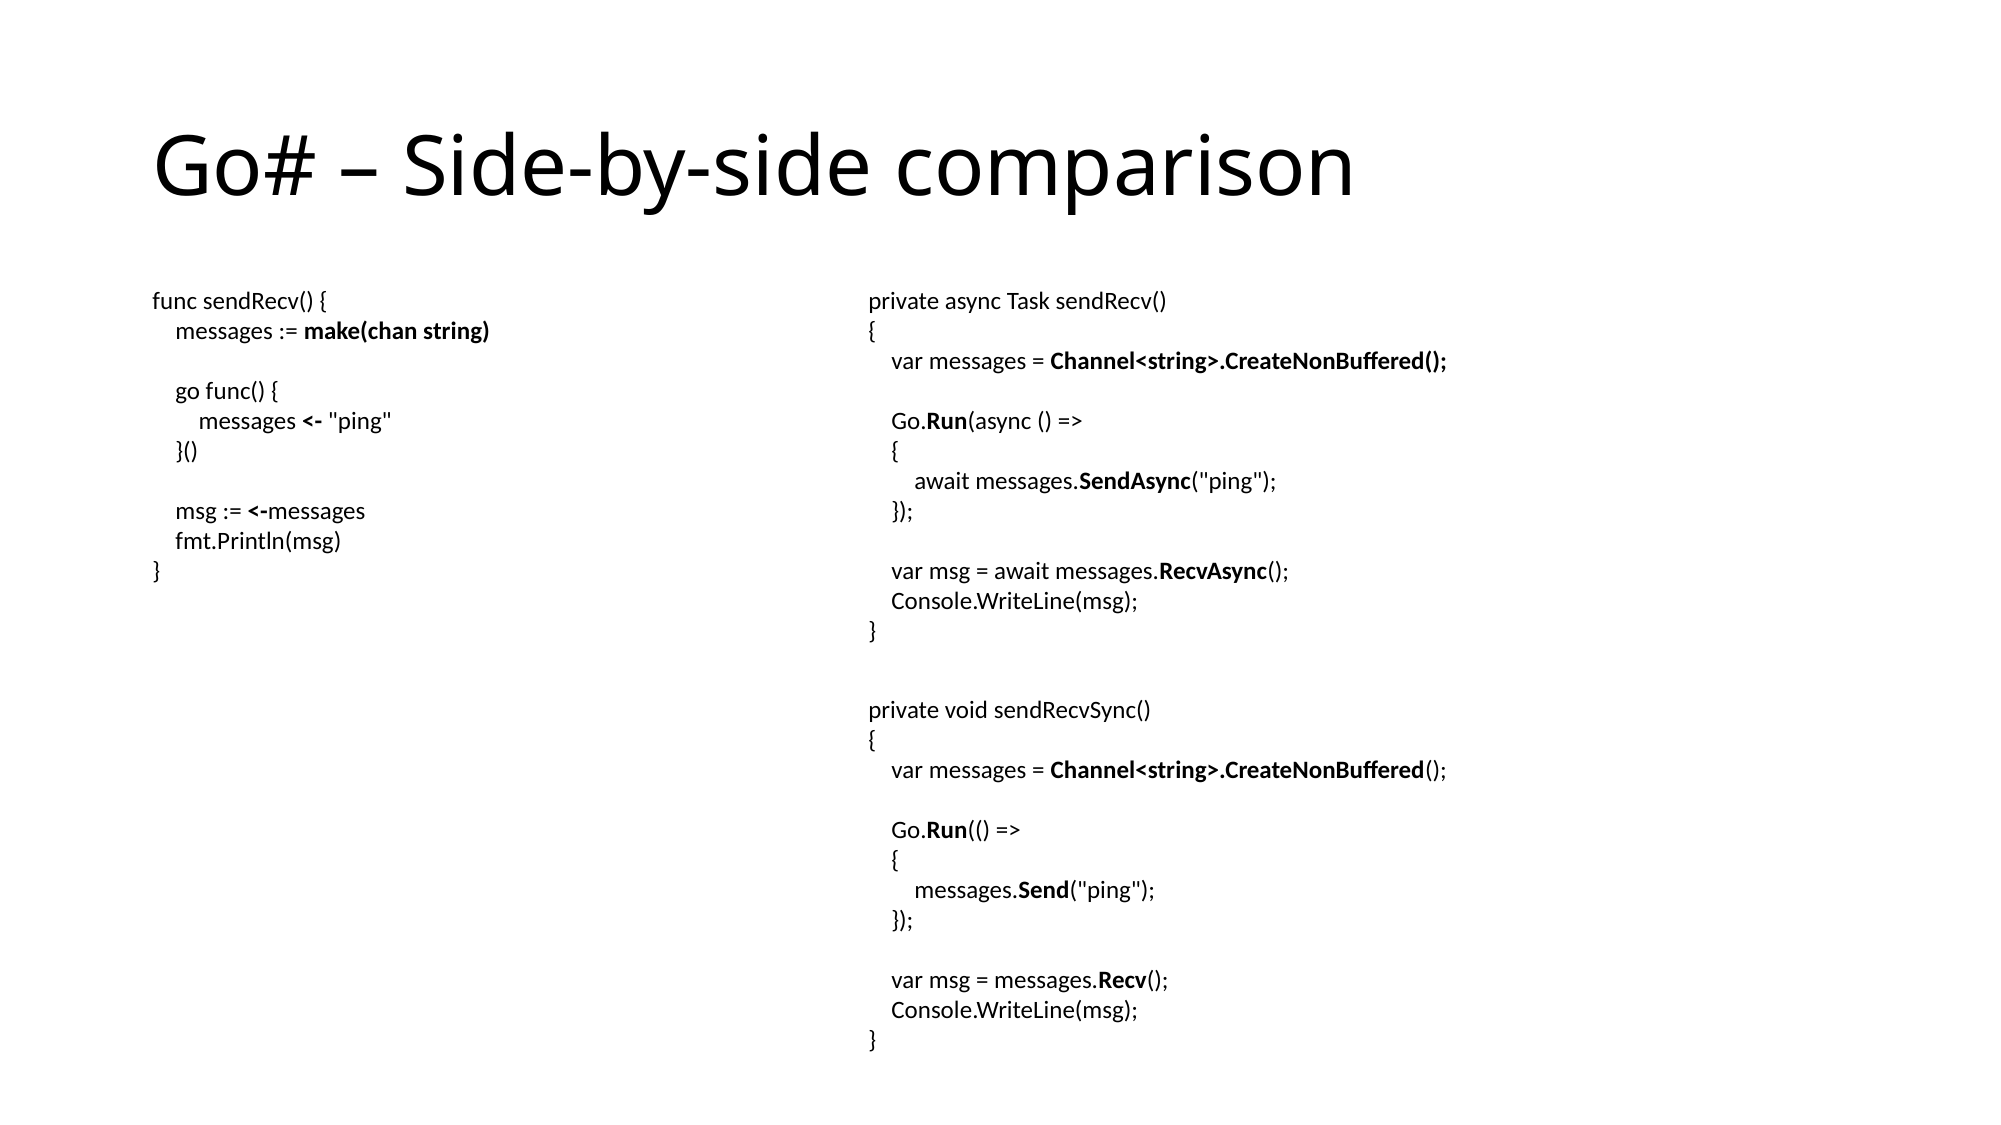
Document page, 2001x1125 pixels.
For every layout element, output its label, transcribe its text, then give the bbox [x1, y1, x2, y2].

text_box private async Task sendRecv() { var messages = Channel<string>.CreateNonBuffered(); Go.Run(async () => { await messages.SendAsync("ping"); }); var msg = await messages.RecvAsync(); Console.WriteLine(msg); } [853, 277, 1825, 656]
text_box func sendRecv() { messages := make(chan string) go func() { messages <- "ping" }() msg := <-messages fmt.Println(msg) } [137, 277, 700, 596]
text_box private void sendRecvSync() { var messages = Channel<string>.CreateNonBuffered(); Go.Run(() => { messages.Send("ping"); }); var msg = messages.Recv(); Console.WriteLine(msg); } [853, 686, 1470, 1066]
title Go# – Side-by-side comparison [137, 59, 1863, 278]
